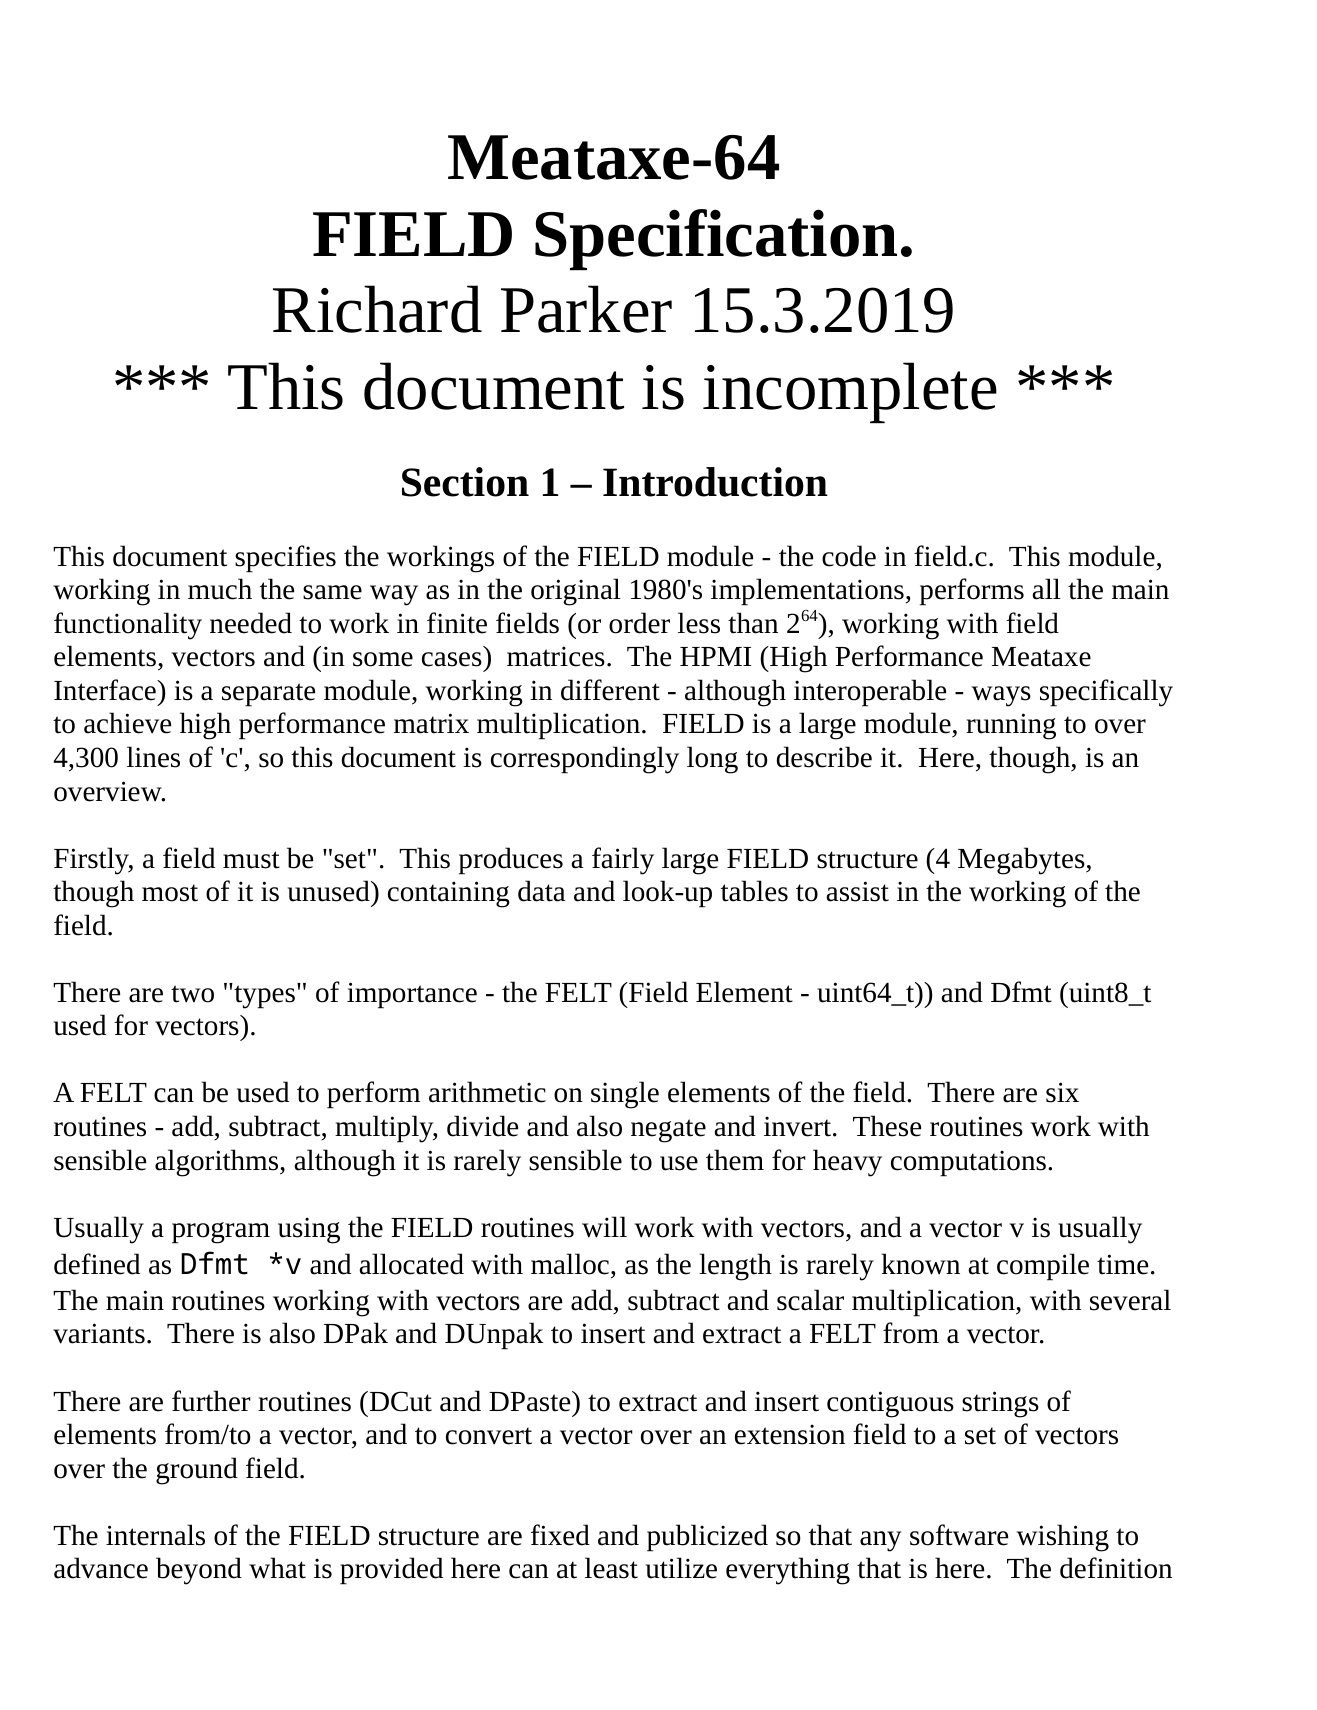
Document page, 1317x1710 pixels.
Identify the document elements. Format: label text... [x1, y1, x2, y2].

text Firstly, a field must be "set". This produces a fairly large FIELD structure (4 Megabytes, though most of it is unused) containing data and look-up tables to assist in the working of the field. [53, 841, 1174, 941]
text There are two "types" of importance - the FELT (Field Element - uint64_t)) and Dfmt (uint8_t used for vectors). [53, 975, 1174, 1042]
text Usually a program using the FIELD routines will work with vectors, and a vector v is usually defined as Dfmt *v and allocated with malloc, as the length is rarely known at compile time. The main routines working with vectors are add, subtract and scalar multiplication, with several variants. There is also DPak and DUnpak to insert and extract a FELT from a vector. [53, 1210, 1174, 1350]
text The internals of the FIELD structure are fixed and publicized so that any software wishing to advance beyond what is provided here can at least utilize everything that is here. The definition [53, 1518, 1174, 1585]
text Section 1 – Introduction [53, 457, 1174, 505]
text FIELD Specification. [53, 194, 1174, 271]
text A FELT can be used to perform arithmetic on single elements of the field. There are six routines - add, subtract, multiply, divide and also negate and invert. These routines work with sensible algorithms, although it is rarely sensible to use them for heavy computations. [53, 1076, 1174, 1176]
text *** This document is incomplete *** [53, 347, 1174, 424]
text This document specifies the workings of the FIELD module - the code in field.c. This module, working in much the same way as in the original 1980's implementations, performs all the main functionality needed to work in finite fields (or order less than 264), working with field elements, vectors and (in some cases) matrices. The HPMI (High Performance Meataxe Interface) is a separate module, working in different - although interoperable - ways specifically to achieve high performance matrix multiplication. FIELD is a large module, running to over 4,300 lines of 'c', so this document is correspondingly long to describe it. Here, though, is an overview. [53, 539, 1174, 807]
text Meataxe-64 [53, 117, 1174, 194]
text There are further routines (DCut and DPaste) to extract and insert contiguous strings of elements from/to a vector, and to convert a vector over an extension field to a set of vectors over the ground field. [53, 1384, 1174, 1484]
text Richard Parker 15.3.2019 [53, 271, 1174, 347]
